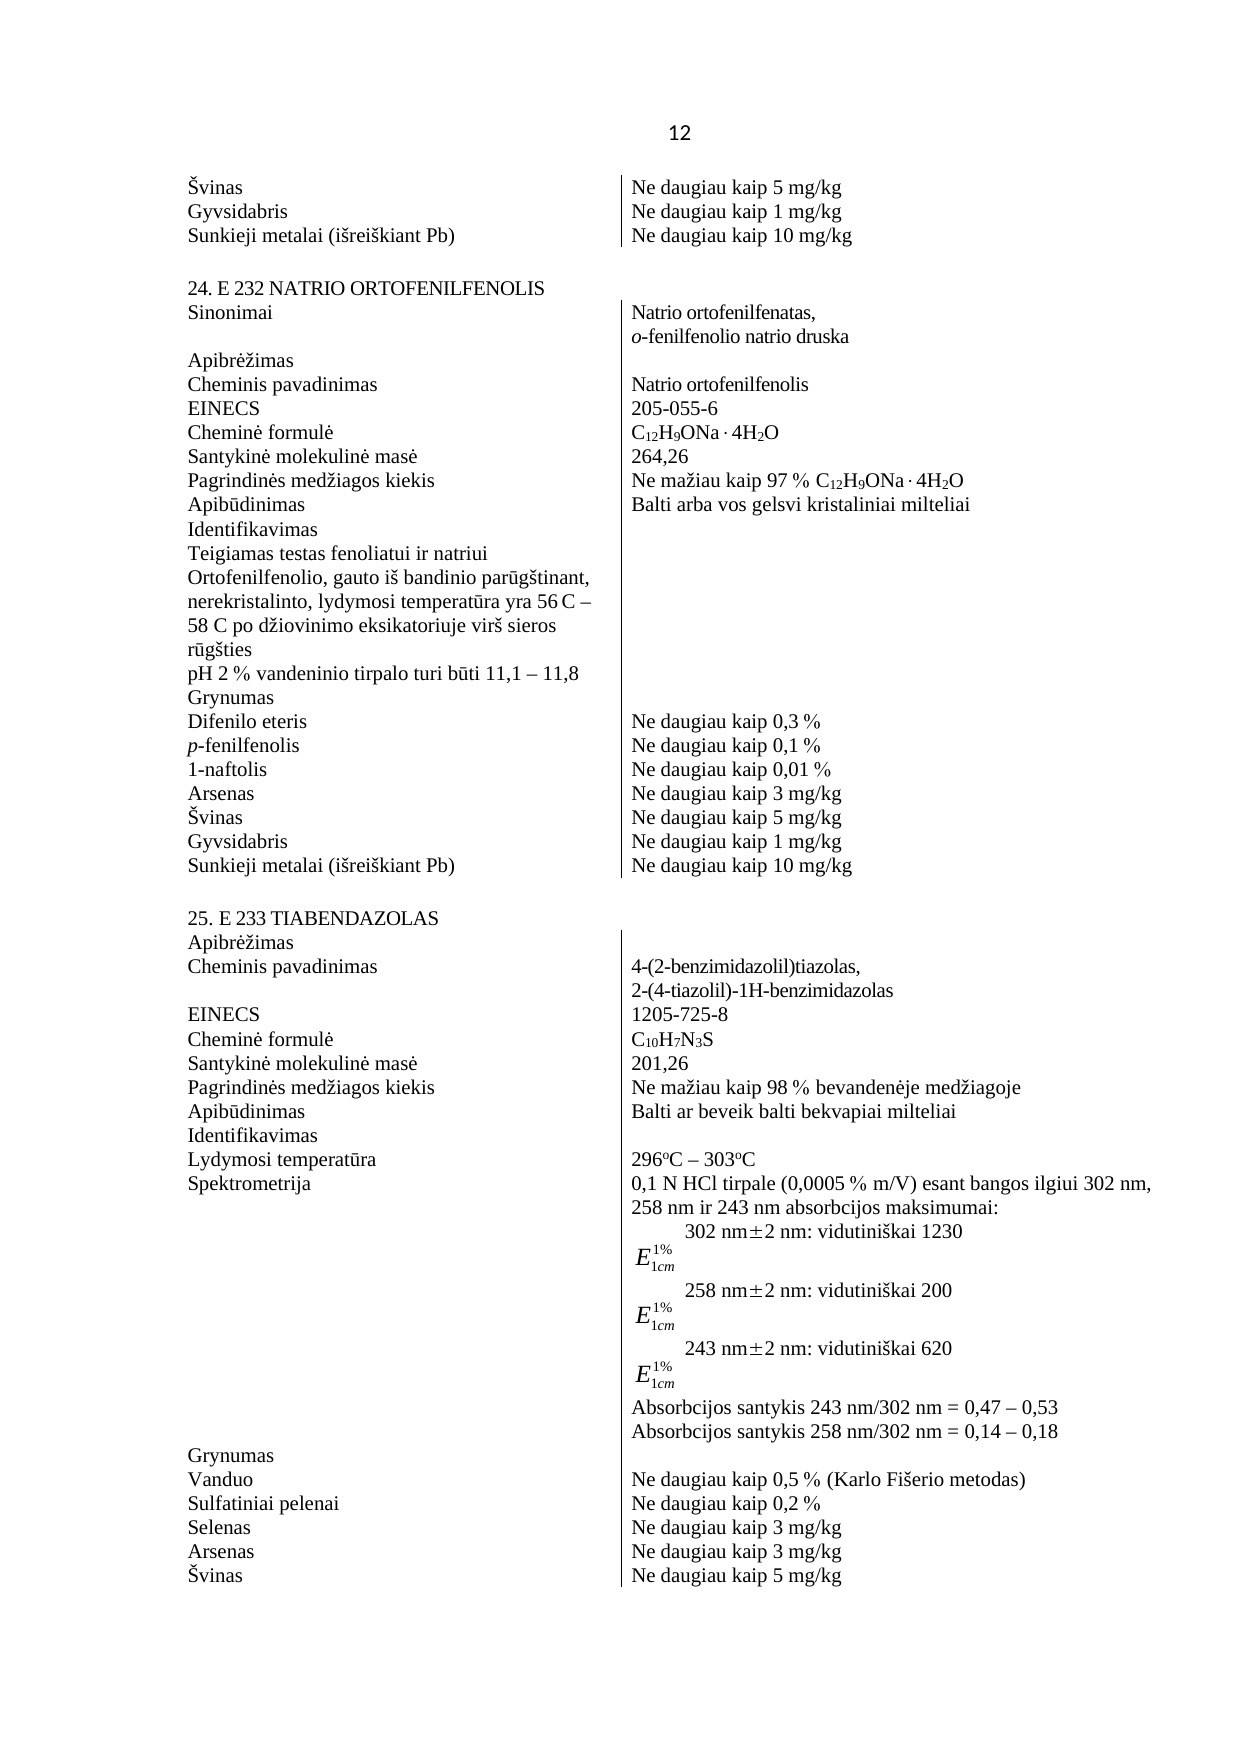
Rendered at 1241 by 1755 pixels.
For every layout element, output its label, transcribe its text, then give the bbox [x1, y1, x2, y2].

table_cell Difenilo eteris [177, 709, 621, 733]
table_cell Arsenas [177, 1539, 621, 1563]
table_cell 0,1 N HCl tirpale (0,0005  m/V) esant bangos ilgiui 302 nm, 258 nm ir 243 nm absorbcijos maksimumai: 302 nm2 nm: vidutiniškai 1230 258 nm2 nm: vidutiniškai 200 243 nm2 nm: vidutiniškai 620 Absorbcijos santykis 243 nm/302 nm = 0,47 – 0,53 Absorbcijos santykis 258 nm/302 nm = 0,14 – 0,18 [622, 1171, 1181, 1443]
table_cell Ne daugiau kaip 3 mg/kg [622, 781, 1181, 805]
table_cell 205-055-6 [622, 396, 1181, 420]
table_cell Grynumas [177, 1443, 621, 1467]
table_cell Santykinė molekulinė masė [177, 1051, 621, 1074]
table_cell pH 2  vandeninio tirpalo turi būti 11,1 – 11,8 [177, 661, 621, 685]
table_cell [622, 930, 1181, 954]
table_cell Ne daugiau kaip 0,1  [622, 733, 1181, 757]
table_cell Ne daugiau kaip 0,01  [622, 757, 1181, 781]
table_cell Pagrindinės medžiagos kiekis [177, 468, 621, 492]
table_cell Ne daugiau kaip 5 mg/kg [622, 175, 1181, 199]
table_cell Ne daugiau kaip 1 mg/kg [622, 199, 1181, 223]
table_cell Ne daugiau kaip 0,2  [622, 1491, 1181, 1515]
table_cell Apibrėžimas [177, 348, 621, 372]
table_cell 201,26 [622, 1051, 1181, 1074]
table_cell Ne daugiau kaip 3 mg/kg [622, 1539, 1181, 1563]
table_cell Cheminis pavadinimas [177, 372, 621, 396]
table_cell Natrio ortofenilfenolis [622, 372, 1181, 396]
table_cell C12H9ONa4H2O [622, 420, 1181, 444]
table_cell Ne mažiau kaip 97  C12H9ONa4H2O [622, 468, 1181, 492]
table_cell Sinonimai [177, 300, 621, 348]
table_cell Selenas [177, 1515, 621, 1539]
table_cell Identifikavimas [177, 1123, 621, 1147]
table_cell [622, 1443, 1181, 1467]
table_cell Cheminė formulė [177, 420, 621, 444]
table_cell Švinas [177, 805, 621, 829]
table_cell [622, 661, 1181, 685]
table_cell Ne daugiau kaip 1 mg/kg [622, 829, 1181, 853]
table_cell [622, 685, 1181, 709]
table_cell Ne daugiau kaip 5 mg/kg [622, 805, 1181, 829]
table_cell Ortofenilfenolio, gauto iš bandinio parūgštinant, nerekristalinto, lydymosi temperatūra yra 56 C – 58 C po džiovinimo eksikatoriuje virš sieros rūgšties [177, 565, 621, 661]
table_cell Švinas [177, 1563, 621, 1587]
table_cell [622, 516, 1181, 541]
table_cell Spektrometrija [177, 1171, 621, 1443]
table_cell Balti arba vos gelsvi kristaliniai milteliai [622, 493, 1181, 516]
table_cell Ne daugiau kaip 5 mg/kg [622, 1563, 1181, 1587]
table_header 24. E 232 NATRIO ORTOFENILFENOLIS [177, 276, 1181, 300]
table_cell Santykinė molekulinė masė [177, 444, 621, 468]
table_cell Pagrindinės medžiagos kiekis [177, 1075, 621, 1099]
table_cell Identifikavimas [177, 516, 621, 541]
table_cell [622, 348, 1181, 372]
table_cell Sunkieji metalai (išreiškiant Pb) [177, 853, 621, 877]
table_cell Arsenas [177, 781, 621, 805]
table_cell [622, 541, 1181, 564]
table_cell 1-naftolis [177, 757, 621, 781]
table_cell [622, 1123, 1181, 1147]
table_cell Ne daugiau kaip 0,5  (Karlo Fišerio metodas) [622, 1467, 1181, 1491]
table_cell 1205-725-8 [622, 1003, 1181, 1026]
table_cell Gyvsidabris [177, 199, 621, 223]
table_cell Ne daugiau kaip 10 mg/kg [622, 223, 1181, 247]
table_cell Ne daugiau kaip 0,3  [622, 709, 1181, 733]
table_cell [622, 565, 1181, 661]
table_cell Natrio ortofenilfenatas, o-fenilfenolio natrio druska [622, 300, 1181, 348]
table_cell Ne mažiau kaip 98  bevandenėje medžiagoje [622, 1075, 1181, 1099]
table_cell Balti ar beveik balti bekvapiai milteliai [622, 1099, 1181, 1123]
table_cell Lydymosi temperatūra [177, 1147, 621, 1171]
table_cell Vanduo [177, 1467, 621, 1491]
table_cell Ne daugiau kaip 10 mg/kg [622, 853, 1181, 877]
table_cell Sunkieji metalai (išreiškiant Pb) [177, 223, 621, 247]
table_cell Apibūdinimas [177, 1099, 621, 1123]
table_cell 296oC – 303oC [622, 1147, 1181, 1171]
table_cell EINECS [177, 396, 621, 420]
table_header 25. E 233 TIABENDAZOLAS [177, 906, 1181, 930]
table_cell Apibūdinimas [177, 493, 621, 516]
table_cell Apibrėžimas [177, 930, 621, 954]
table_cell Grynumas [177, 685, 621, 709]
table_cell 264,26 [622, 444, 1181, 468]
table_cell Ne daugiau kaip 3 mg/kg [622, 1515, 1181, 1539]
table_cell Gyvsidabris [177, 829, 621, 853]
table_cell Švinas [177, 175, 621, 199]
table_cell EINECS [177, 1003, 621, 1026]
table_cell C10H7N3S [622, 1026, 1181, 1051]
table_cell Teigiamas testas fenoliatui ir natriui [177, 541, 621, 564]
table_cell Cheminis pavadinimas [177, 954, 621, 1002]
table_cell Cheminė formulė [177, 1026, 621, 1051]
table_cell 4-(2-benzimidazolil)tiazolas, 2-(4-tiazolil)-1H-benzimidazolas [622, 954, 1181, 1002]
table_cell p-fenilfenolis [177, 733, 621, 757]
table_cell Sulfatiniai pelenai [177, 1491, 621, 1515]
